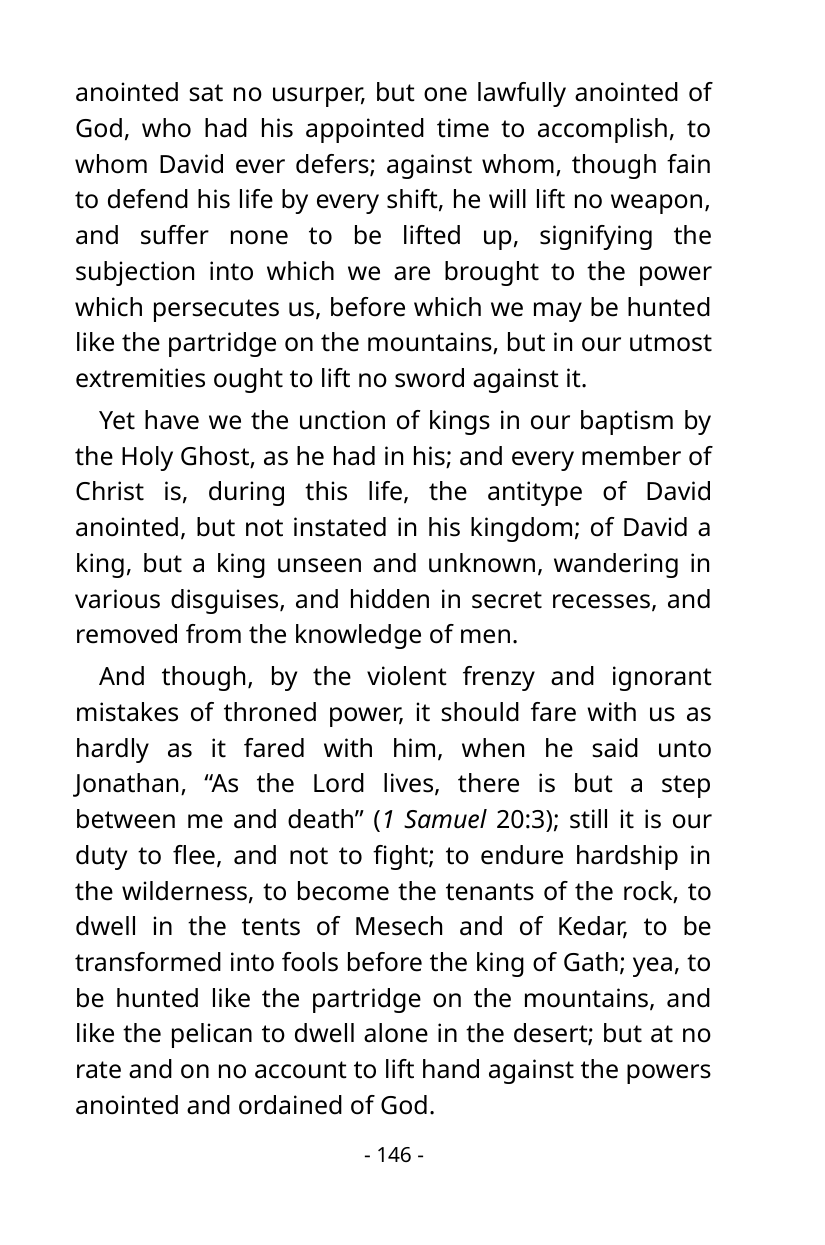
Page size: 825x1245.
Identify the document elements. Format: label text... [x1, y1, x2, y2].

text And though, by the violent frenzy and ignorant mistakes of throned power, it should fare with us as hardly as it fared with him, when he said unto Jonathan, “As the Lord lives, there is but a step between me and death” (1 Samuel 20:3); still it is our duty to flee, and not to fight; to endure hardship in the wilderness, to become the tenants of the rock, to dwell in the tents of Mesech and of Kedar, to be transformed into fools before the king of Gath; yea, to be hunted like the partridge on the mountains, and like the pelican to dwell alone in the desert; but at no rate and on no account to lift hand against the powers anointed and ordained of God. [75, 659, 712, 1122]
text anointed sat no usurper, but one lawfully anointed of God, who had his appointed time to accomplish, to whom David ever defers; against whom, though fain to defend his life by every shift, he will lift no weapon, and suffer none to be lifted up, signifying the subjection into which we are brought to the power which persecutes us, before which we may be hunted like the partridge on the mountains, but in our utmost extremities ought to lift no sword against it. [75, 75, 712, 395]
text Yet have we the unction of kings in our baptism by the Holy Ghost, as he had in his; and every member of Christ is, during this life, the antitype of David anointed, but not instated in his kingdom; of David a king, but a king unseen and unknown, wandering in various disguises, and hidden in secret recesses, and removed from the knowledge of men. [75, 403, 712, 651]
